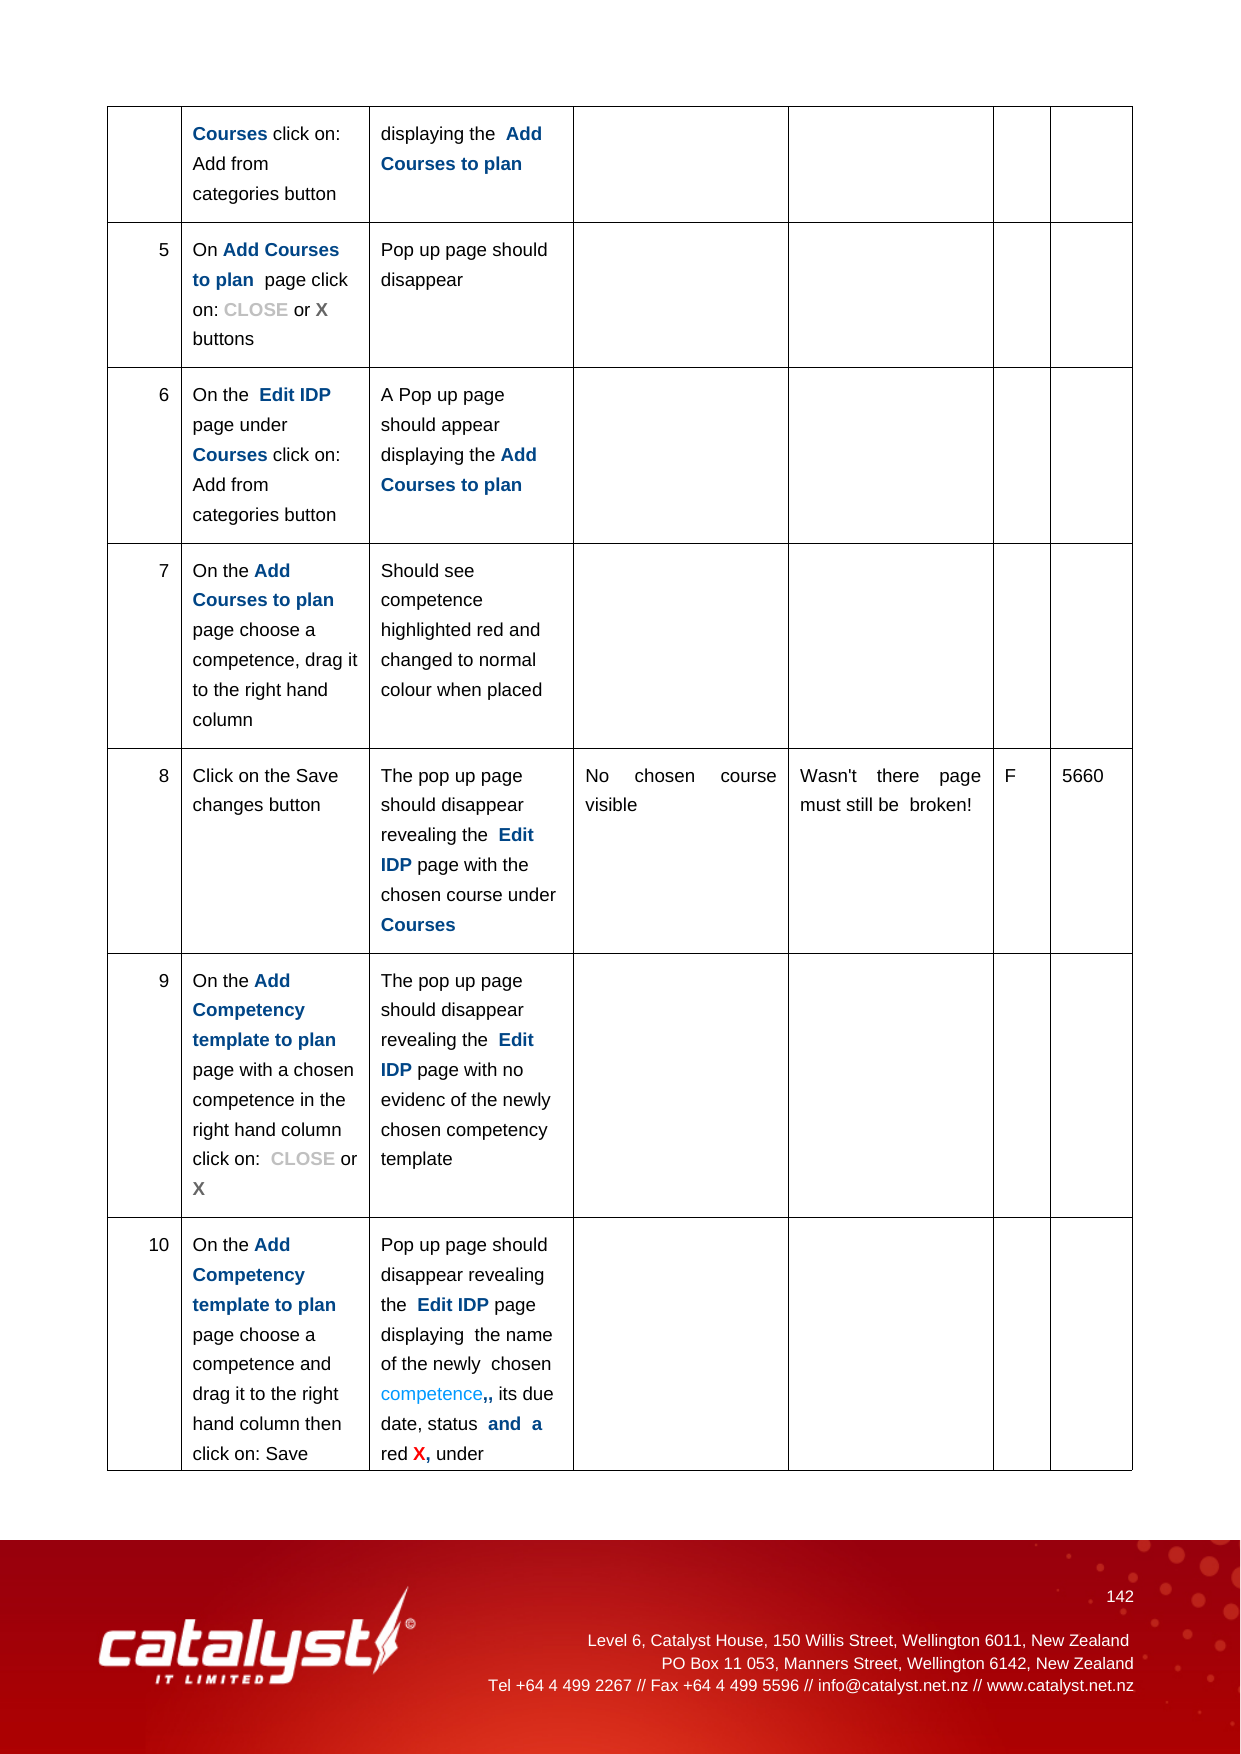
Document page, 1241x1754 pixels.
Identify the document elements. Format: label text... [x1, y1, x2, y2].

table_cell Courses click on: Add from categories button [182, 107, 369, 222]
table_cell [574, 954, 788, 1217]
picture [0, 1540, 1241, 1754]
table_cell On the Add Competency template to plan page choose a competence and drag it to the right hand column then click on: Save [182, 1218, 369, 1470]
table_cell Pop up page should disappear [370, 223, 573, 367]
table_cell [789, 223, 993, 367]
table_cell [789, 368, 993, 542]
table_cell On the Add Competency template to plan page with a chosen competence in the right hand column click on: CLOSE or X [182, 954, 369, 1217]
table_cell displaying the Add Courses to plan [370, 107, 573, 222]
table_cell F [994, 749, 1050, 952]
table_cell [789, 954, 993, 1217]
table_cell Should see competence highlighted red and changed to normal colour when placed [370, 544, 573, 747]
table_cell [994, 1218, 1050, 1470]
table_cell [574, 107, 788, 222]
table_cell [1051, 368, 1132, 542]
table_cell 9 [108, 954, 181, 1217]
table_cell [574, 368, 788, 542]
table_cell 8 [108, 749, 181, 952]
table_cell [789, 107, 993, 222]
table_cell [994, 544, 1050, 747]
table_cell [1051, 1218, 1132, 1470]
table_cell [994, 107, 1050, 222]
table_cell 5 [108, 223, 181, 367]
table_cell [108, 107, 181, 222]
table_cell [574, 1218, 788, 1470]
table_cell [574, 544, 788, 747]
table_cell A Pop up page should appear displaying the Add Courses to plan [370, 368, 573, 542]
table_cell On the Add Courses to plan page choose a competence, drag it to the right hand column [182, 544, 369, 747]
table_cell [789, 544, 993, 747]
table_cell Pop up page should disappear revealing the Edit IDP page displaying the name of the newly chosen competence,, its due date, status and a red X, under [370, 1218, 573, 1470]
table_cell Click on the Save changes button [182, 749, 369, 952]
table_cell 5660 [1051, 749, 1132, 952]
table_cell The pop up page should disappear revealing the Edit IDP page with the chosen course under Courses [370, 749, 573, 952]
table_cell 7 [108, 544, 181, 747]
table_cell [994, 954, 1050, 1217]
table_cell [1051, 223, 1132, 367]
table_cell [994, 223, 1050, 367]
table_cell [574, 223, 788, 367]
table_cell 10 [108, 1218, 181, 1470]
table_cell No chosen course visible [574, 749, 788, 952]
table_cell [789, 1218, 993, 1470]
table_cell [1051, 544, 1132, 747]
table_cell On the Edit IDP page under Courses click on: Add from categories button [182, 368, 369, 542]
table_cell Wasn't there page must still be broken! [789, 749, 993, 952]
table_cell On Add Courses to plan page click on: CLOSE or X buttons [182, 223, 369, 367]
table_cell [1051, 107, 1132, 222]
table_cell [994, 368, 1050, 542]
table_cell 6 [108, 368, 181, 542]
table_cell [1051, 954, 1132, 1217]
table_cell The pop up page should disappear revealing the Edit IDP page with no evidenc of the newly chosen competency template [370, 954, 573, 1217]
